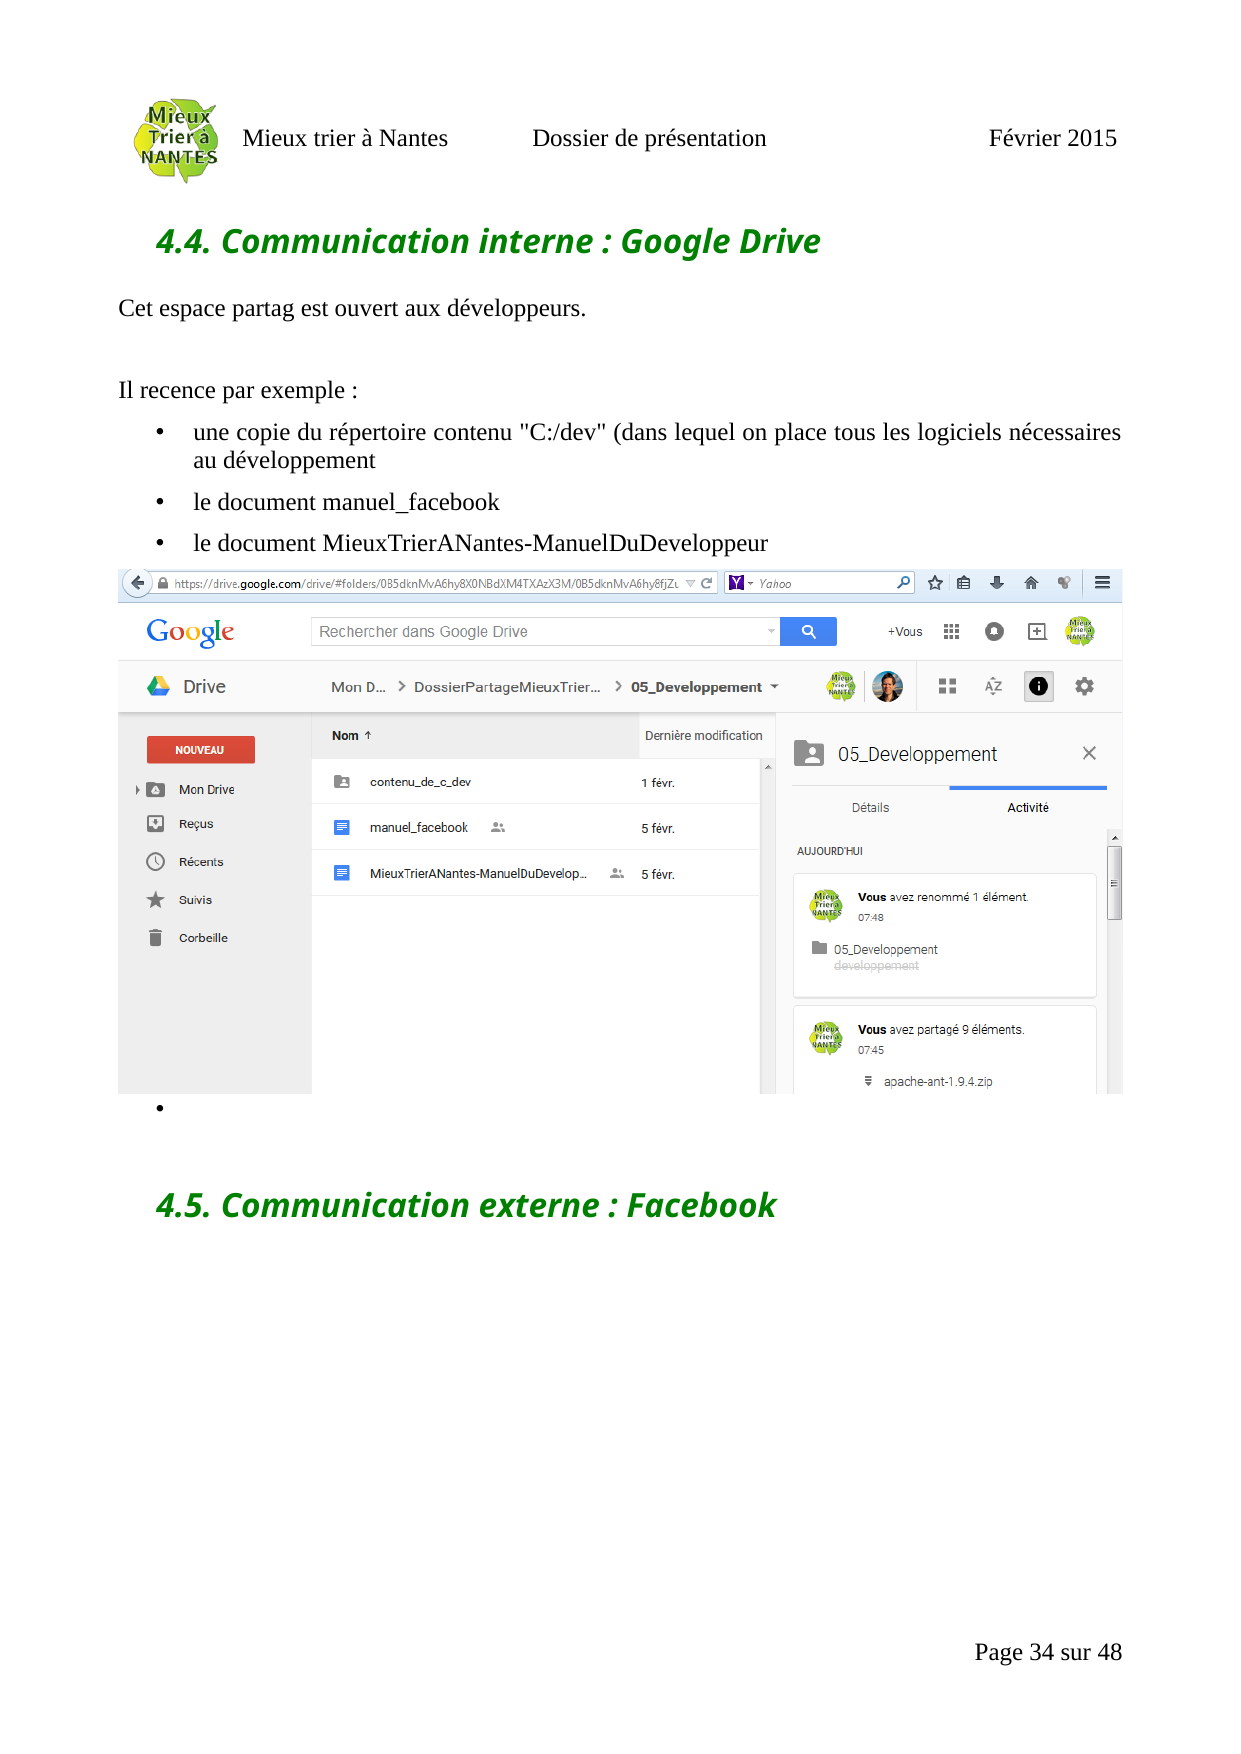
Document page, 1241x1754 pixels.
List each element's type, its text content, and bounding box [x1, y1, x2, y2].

subtitle Communication interne : Google Drive [148, 218, 1122, 264]
picture [131, 95, 221, 185]
picture [118, 569, 1123, 1094]
subtitle Communication externe : Facebook [148, 1181, 1122, 1227]
list le document manuel_facebook [156, 487, 1122, 516]
text Il recence par exemple : [118, 376, 1122, 404]
list le document MieuxTrierANantes-ManuelDuDeveloppeur [156, 528, 1122, 557]
list une copie du répertoire contenu "C:/dev" (dans lequel on place tous les logiciels nécessaires au développement [156, 417, 1122, 474]
text Cet espace partag est ouvert aux développeurs. [118, 293, 1122, 322]
